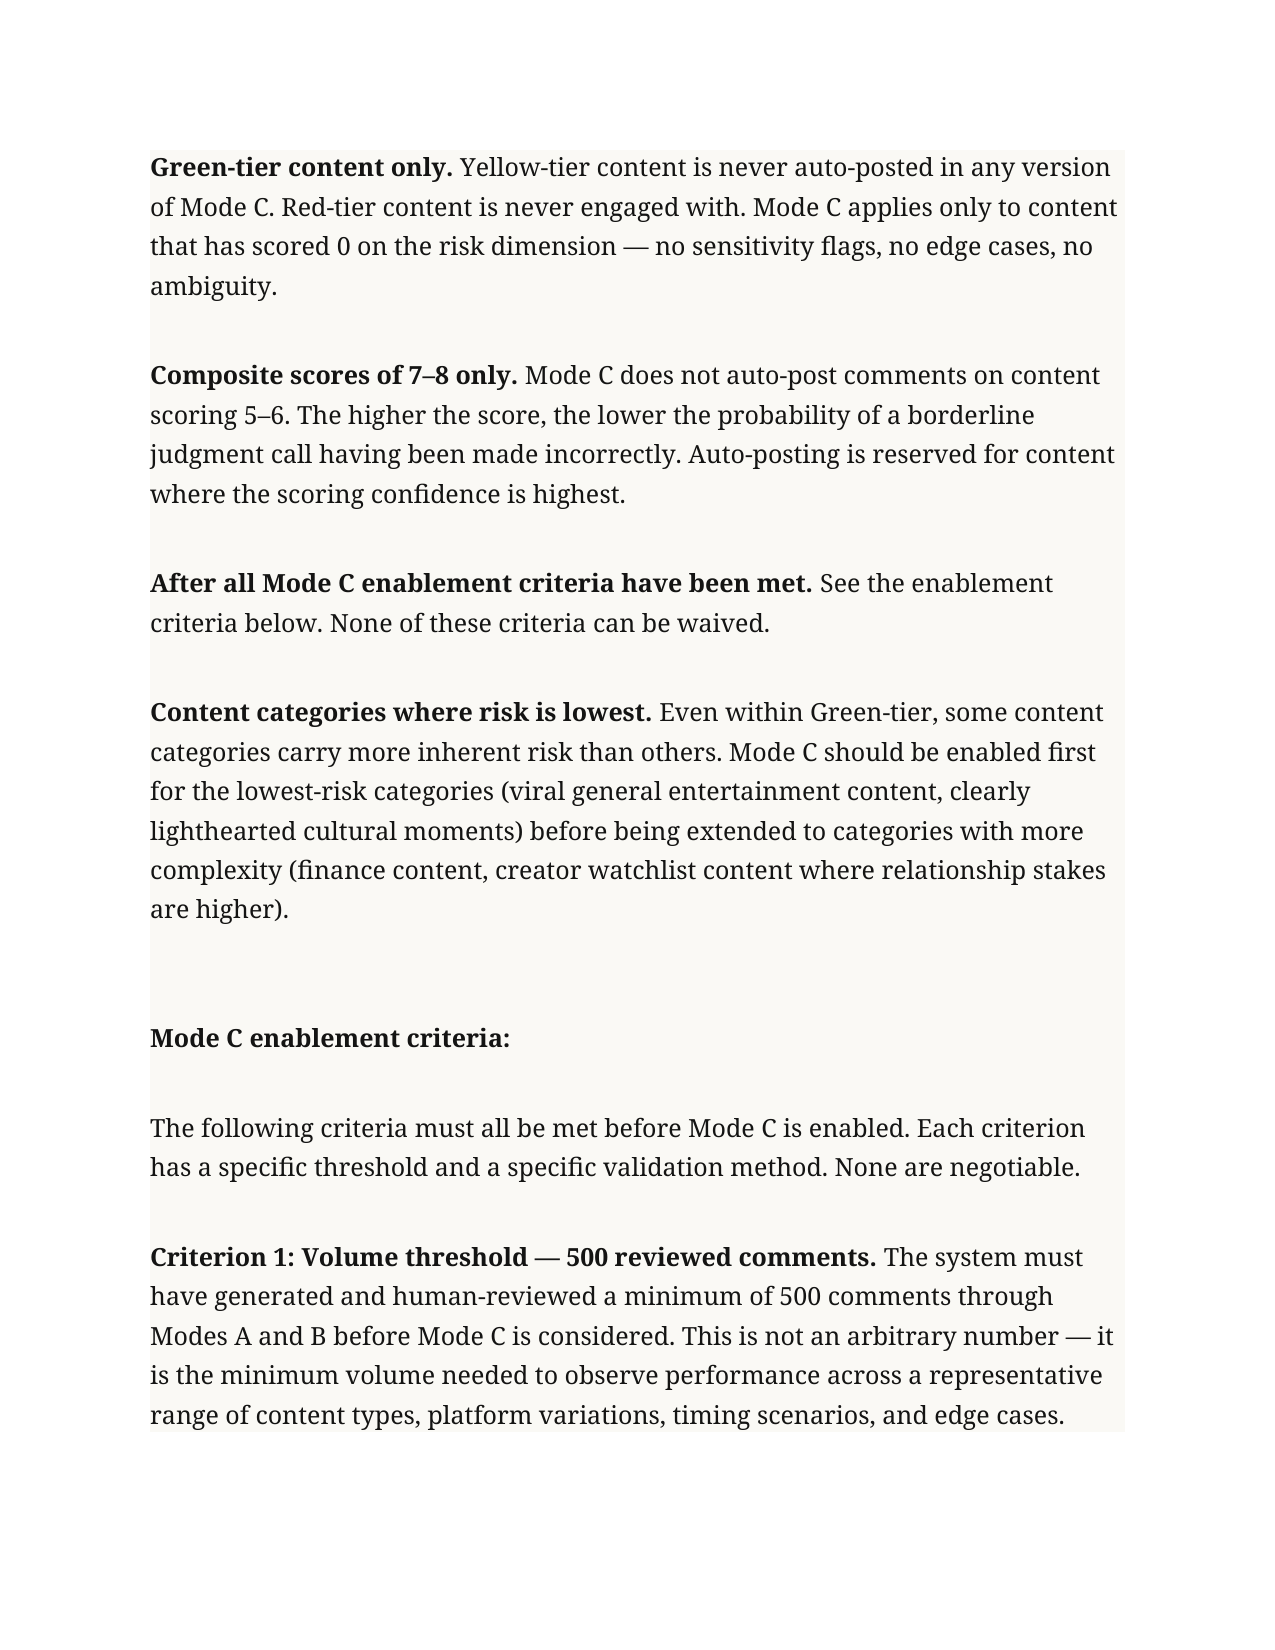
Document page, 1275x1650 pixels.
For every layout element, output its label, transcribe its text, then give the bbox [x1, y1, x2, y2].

text The following criteria must all be met before Mode C is enabled. Each criterion has a specific threshold and a specific validation method. None are negotiable. [150, 1111, 1125, 1184]
text Composite scores of 7–8 only. Mode C does not auto-post comments on content scoring 5–6. The higher the score, the lower the probability of a borderline judgment call having been made incorrectly. Auto-posting is reserved for content where the scoring confidence is highest. [150, 358, 1125, 510]
text Green-tier content only. Yellow-tier content is never auto-posted in any version of Mode C. Red-tier content is never engaged with. Mode C applies only to content that has scored 0 on the risk dimension — no sensitivity flags, no edge cases, no ambiguity. [150, 150, 1125, 302]
text Criterion 1: Volume threshold — 500 reviewed comments. The system must have generated and human-reviewed a minimum of 500 comments through Modes A and B before Mode C is considered. This is not an arbitrary number — it is the minimum volume needed to observe performance across a representative range of content types, platform variations, timing scenarios, and edge cases. [150, 1239, 1125, 1432]
text Mode C enablement criteria: [150, 1021, 1125, 1055]
text Content categories where risk is lowest. Even within Green-tier, some content categories carry more inherent risk than others. Mode C should be enabled first for the lowest-risk categories (viral general entertainment content, clearly lighthearted cultural moments) before being extended to categories with more complexity (finance content, creator watchlist content where relationship stakes are higher). [150, 695, 1125, 926]
text After all Mode C enablement criteria have been met. See the enablement criteria below. None of these criteria can be waived. [150, 566, 1125, 639]
